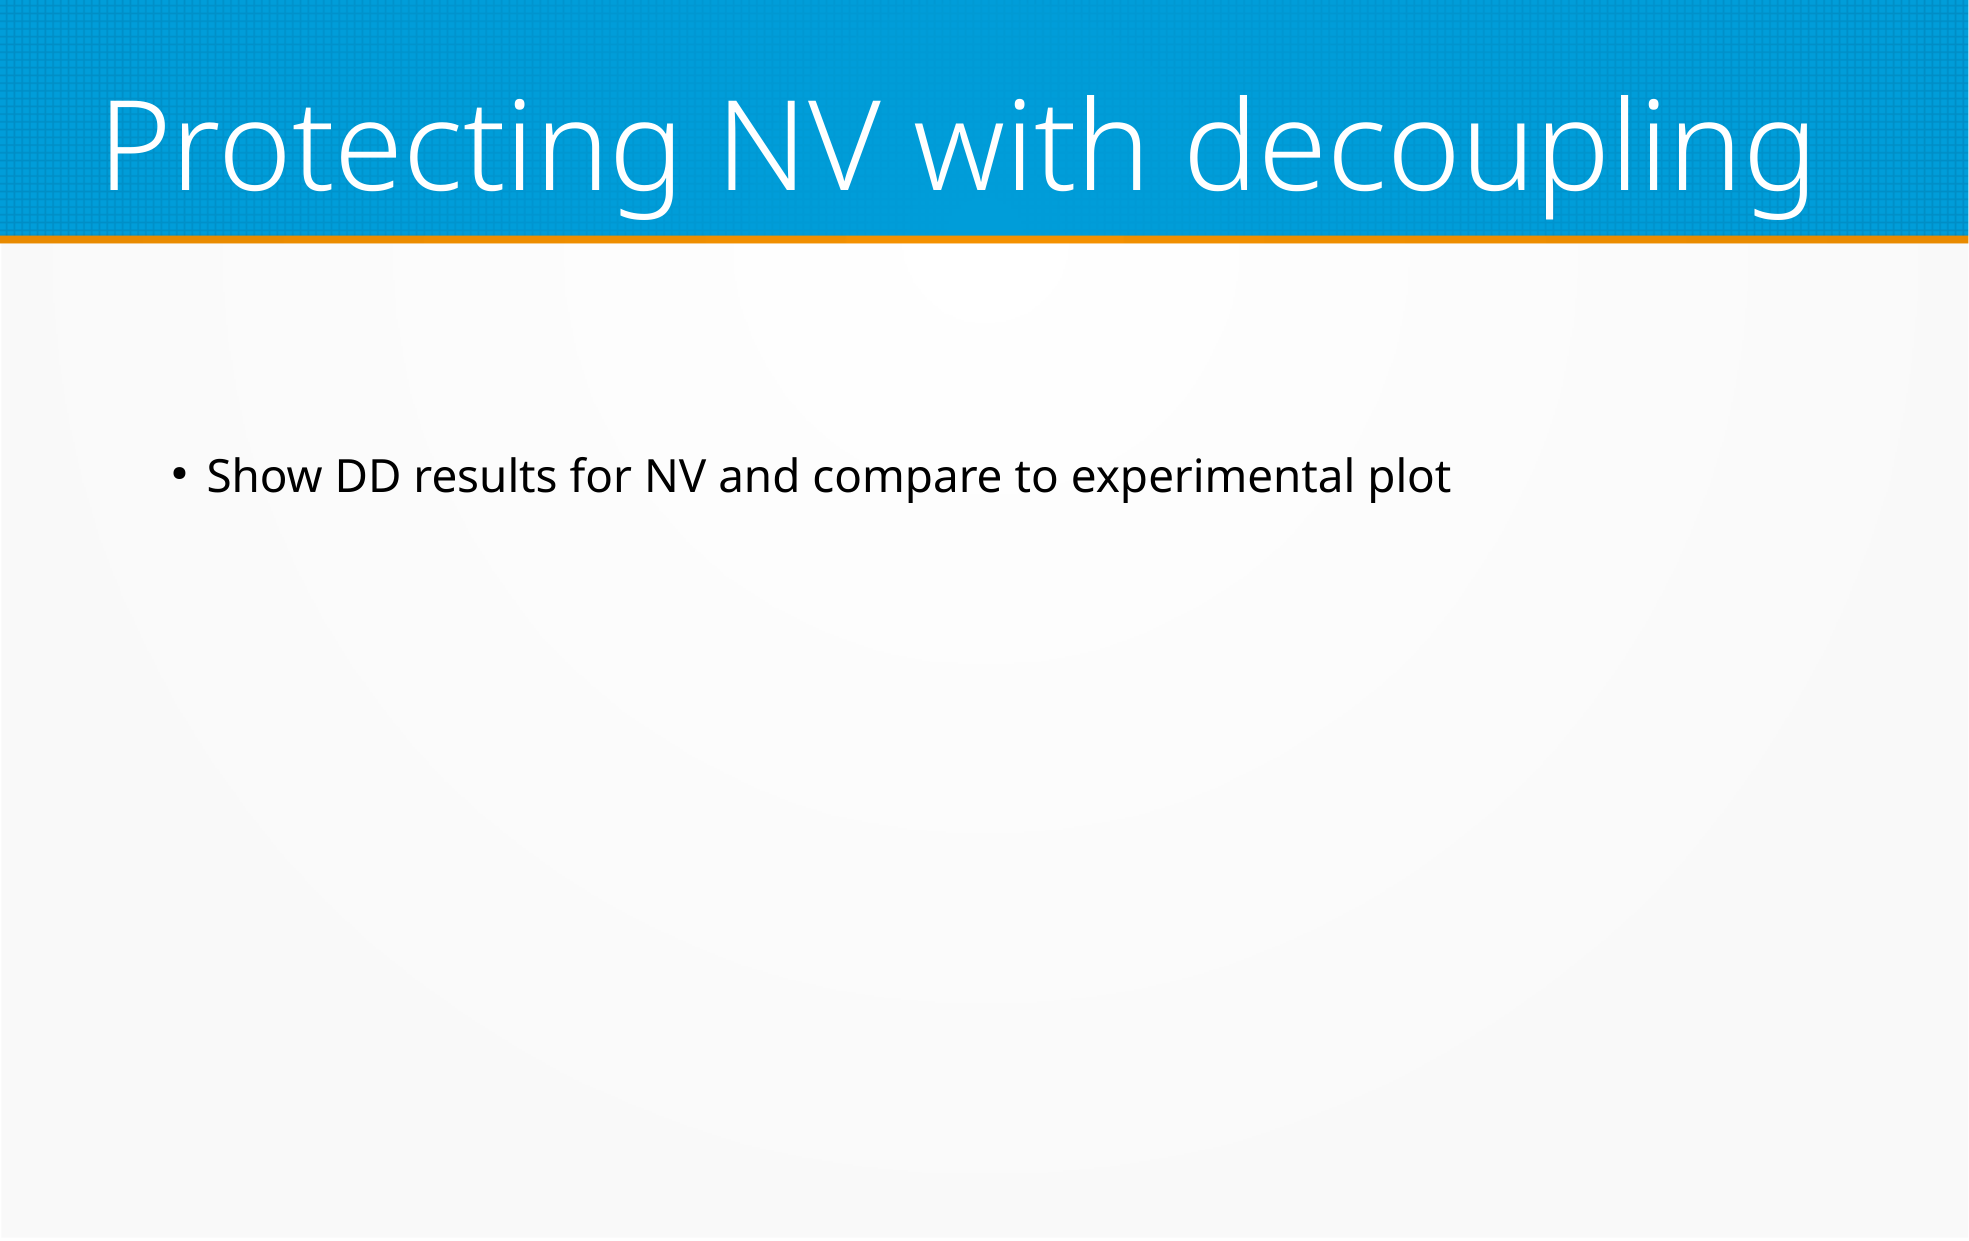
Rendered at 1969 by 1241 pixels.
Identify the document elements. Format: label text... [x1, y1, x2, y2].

text_box Show DD results for NV and compare to experimental plot [165, 441, 1543, 507]
picture [0, 236, 1969, 1241]
title Protecting NV with decoupling [98, 19, 1870, 227]
